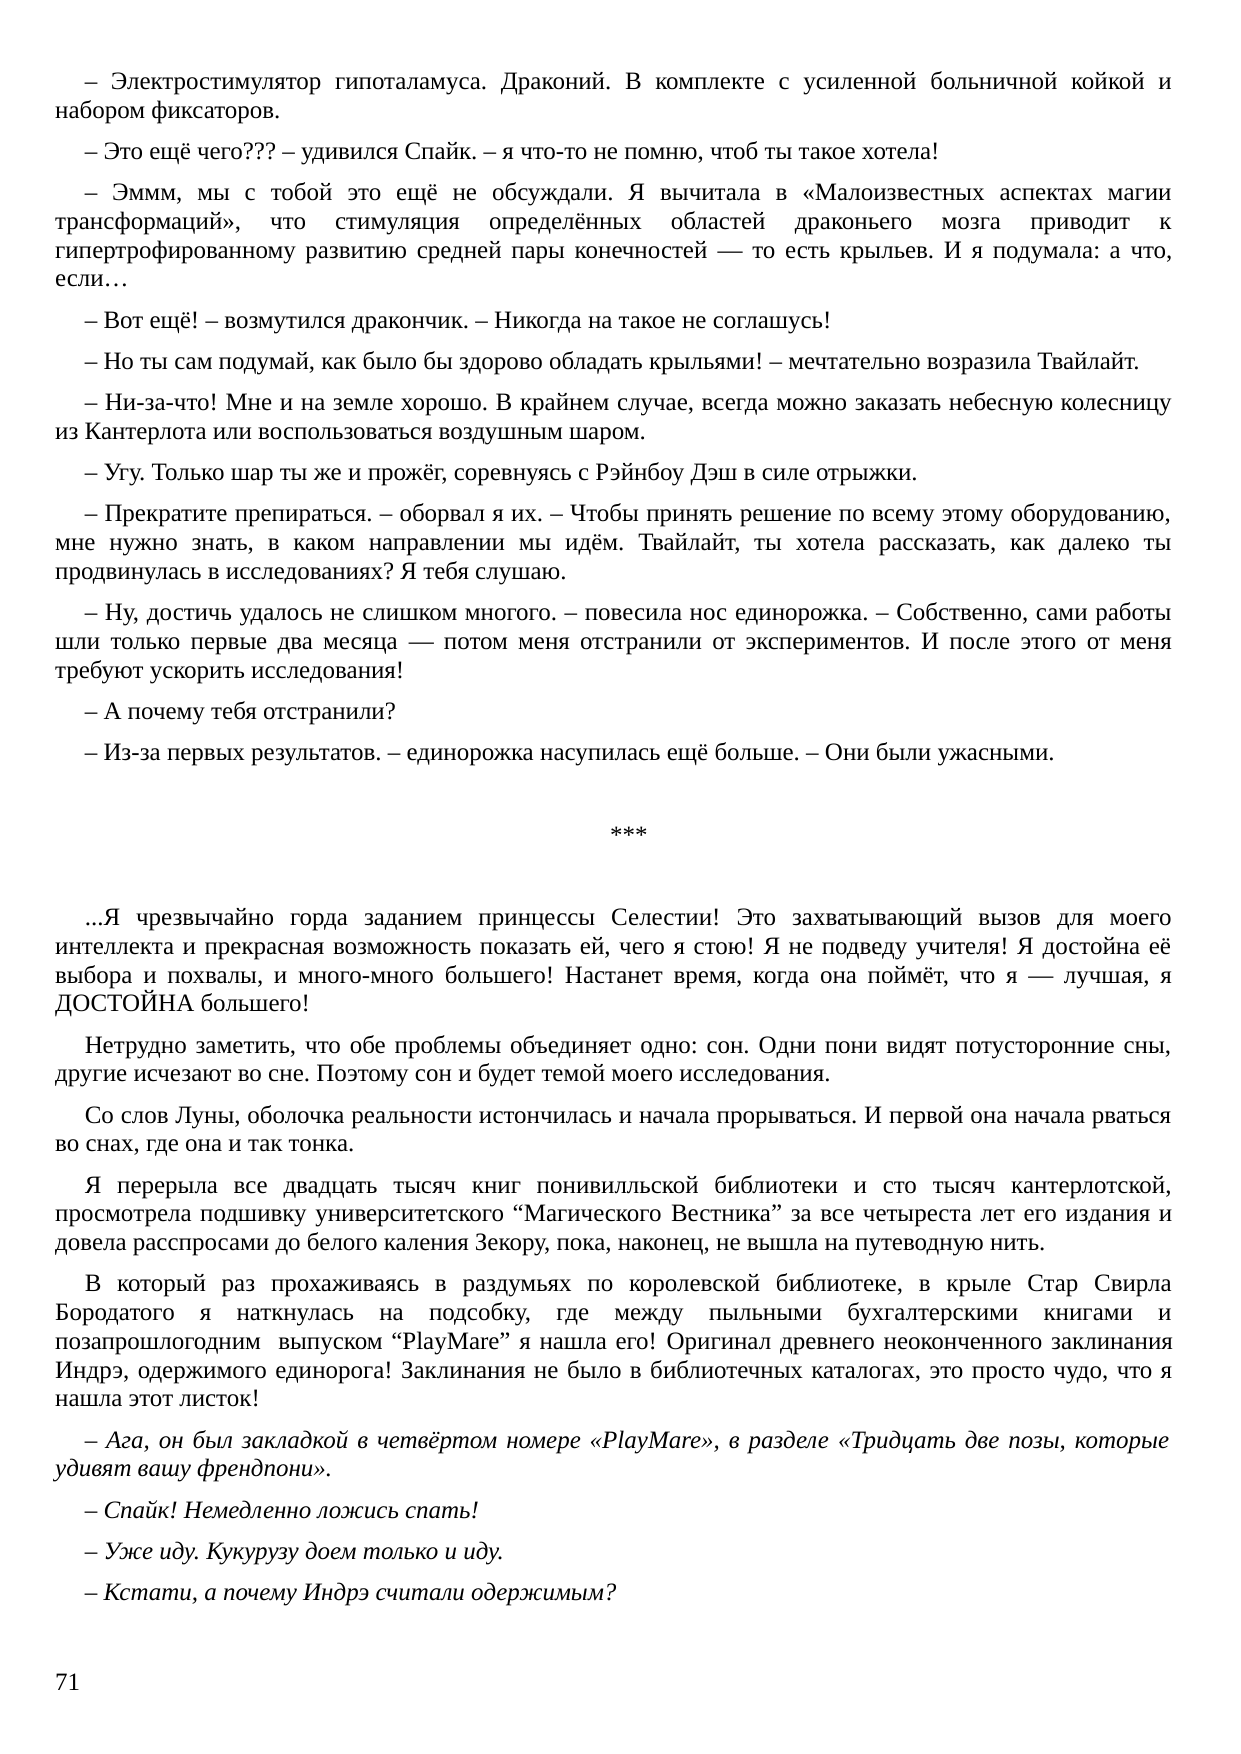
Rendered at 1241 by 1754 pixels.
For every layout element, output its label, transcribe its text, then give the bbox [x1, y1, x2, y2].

text – А почему тебя отстранили? [55, 696, 1173, 725]
text – Но ты сам подумай, как было бы здорово обладать крыльями! – мечтательно возразила Твайлайт. [55, 346, 1173, 375]
text Я перерыла все двадцать тысяч книг понивилльской библиотеки и сто тысяч кантерлотской, просмотрела подшивку университетского “Магического Вестника” за все четыреста лет его издания и довела расспросами до белого каления Зекору, пока, наконец, не вышла на путеводную нить. [55, 1170, 1173, 1256]
text *** [55, 820, 1173, 848]
text – Это ещё чего??? – удивился Спайк. – я что-то не помню, чтоб ты такое хотела! [55, 136, 1173, 165]
text – Из-за первых результатов. – единорожка насупилась ещё больше. – Они были ужасными. [55, 737, 1173, 766]
text – Ну, достичь удалось не слишком многого. – повесила нос единорожка. – Собственно, сами работы шли только первые два месяца — потом меня отстранили от экспериментов. И после этого от меня требуют ускорить исследования! [55, 597, 1173, 683]
text В который раз прохаживаясь в раздумьях по королевской библиотеке, в крыле Стар Свирла Бородатого я наткнулась на подсобку, где между пыльными бухгалтерскими книгами и позапрошлогодним выпуском “PlayMare” я нашла его! Оригинал древнего неоконченного заклинания Индрэ, одержимого единорога! Заклинания не было в библиотечных каталогах, это просто чудо, что я нашла этот листок! [55, 1268, 1173, 1412]
text – Угу. Только шар ты же и прожёг, соревнуясь с Рэйнбоу Дэш в силе отрыжки. [55, 457, 1173, 486]
text – Электростимулятор гипоталамуса. Драконий. В комплекте с усиленной больничной койкой и набором фиксаторов. [55, 66, 1173, 123]
text – Вот ещё! – возмутился дракончик. – Никогда на такое не соглашусь! [55, 305, 1173, 333]
text – Эммм, мы с тобой это ещё не обсуждали. Я вычитала в «Малоизвестных аспектах магии трансформаций», что стимуляция определённых областей драконьего мозга приводит к гипертрофированному развитию средней пары конечностей — то есть крыльев. И я подумала: а что, если… [55, 177, 1173, 292]
text ...Я чрезвычайно горда заданием принцессы Селестии! Это захватывающий вызов для моего интеллекта и прекрасная возможность показать ей, чего я стою! Я не подведу учителя! Я достойна её выбора и похвалы, и много-много большего! Настанет время, когда она поймёт, что я — лучшая, я ДОСТОЙНА большего! [55, 902, 1173, 1017]
text Нетрудно заметить, что обе проблемы объединяет одно: сон. Одни пони видят потусторонние сны, другие исчезают во сне. Поэтому сон и будет темой моего исследования. [55, 1030, 1173, 1087]
text Со слов Луны, оболочка реальности истончилась и начала прорываться. И первой она начала рваться во снах, где она и так тонка. [55, 1100, 1173, 1157]
text – Ага, он был закладкой в четвёртом номере «PlayMare», в разделе «Тридцать две позы, которые удивят вашу френдпони». [55, 1425, 1173, 1482]
text – Спайк! Немедленно ложись спать! [55, 1495, 1173, 1523]
text – Уже иду. Кукурузу доем только и иду. [55, 1536, 1173, 1565]
text – Кстати, а почему Индрэ считали одержимым? [55, 1577, 1173, 1606]
text – Прекратите препираться. – оборвал я их. – Чтобы принять решение по всему этому оборудованию, мне нужно знать, в каком направлении мы идём. Твайлайт, ты хотела рассказать, как далеко ты продвинулась в исследованиях? Я тебя слушаю. [55, 498, 1173, 585]
text – Ни-за-что! Мне и на земле хорошо. В крайнем случае, всегда можно заказать небесную колесницу из Кантерлота или воспользоваться воздушным шаром. [55, 387, 1173, 445]
